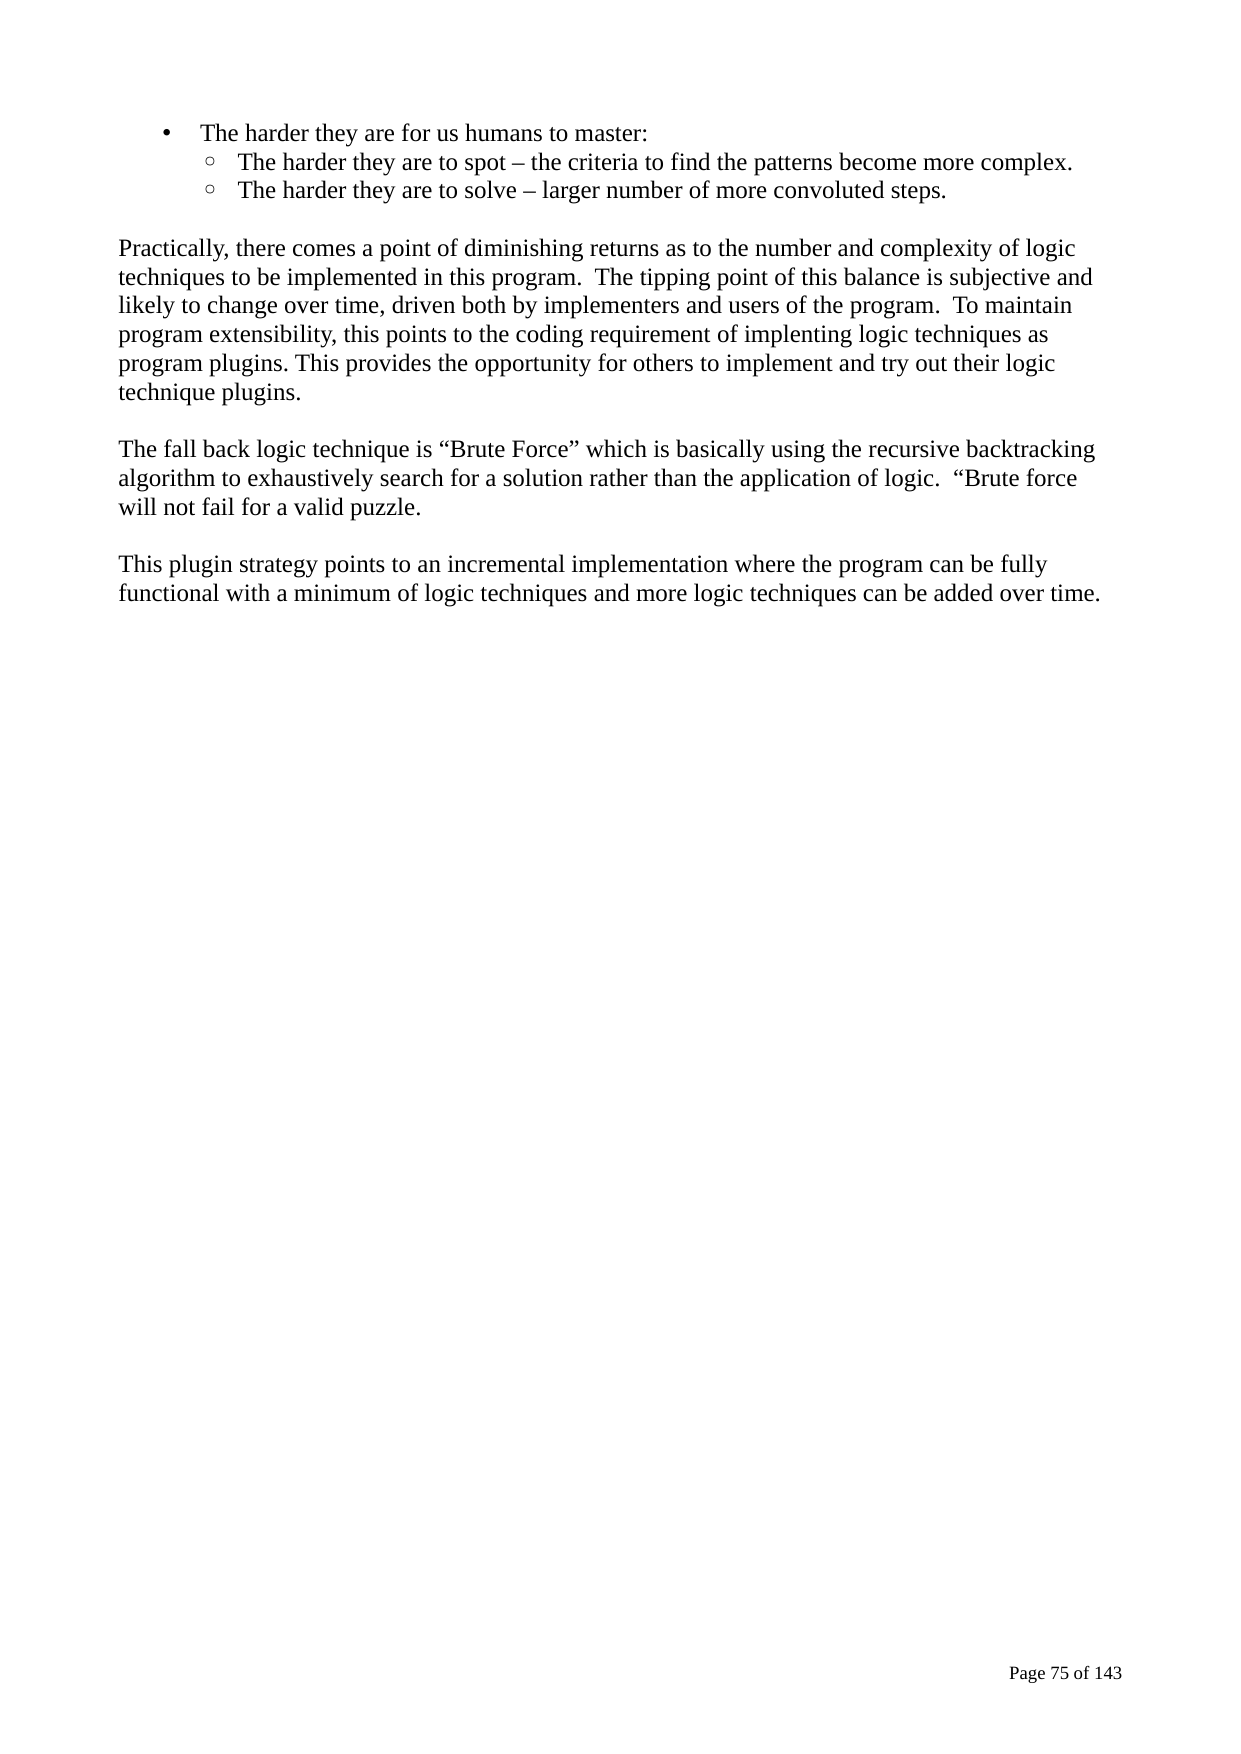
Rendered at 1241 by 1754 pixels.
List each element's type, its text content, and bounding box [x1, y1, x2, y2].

text Practically, there comes a point of diminishing returns as to the number and complexity of logic techniques to be implemented in this program. The tipping point of this balance is subjective and likely to change over time, driven both by implementers and users of the program. To maintain program extensibility, this points to the coding requirement of implenting logic techniques as program plugins. This provides the opportunity for others to implement and try out their logic technique plugins. [118, 233, 1122, 406]
list The harder they are to spot – the criteria to find the patterns become more complex. [200, 147, 1122, 176]
list The harder they are for us humans to master: [162, 118, 1122, 147]
text The fall back logic technique is “Brute Force” which is basically using the recursive backtracking algorithm to exhaustively search for a solution rather than the application of logic. “Brute force will not fail for a valid puzzle. [118, 434, 1122, 521]
text This plugin strategy points to an incremental implementation where the program can be fully functional with a minimum of logic techniques and more logic techniques can be added over time. [118, 549, 1122, 607]
list The harder they are to solve – larger number of more convoluted steps. [200, 176, 1122, 204]
